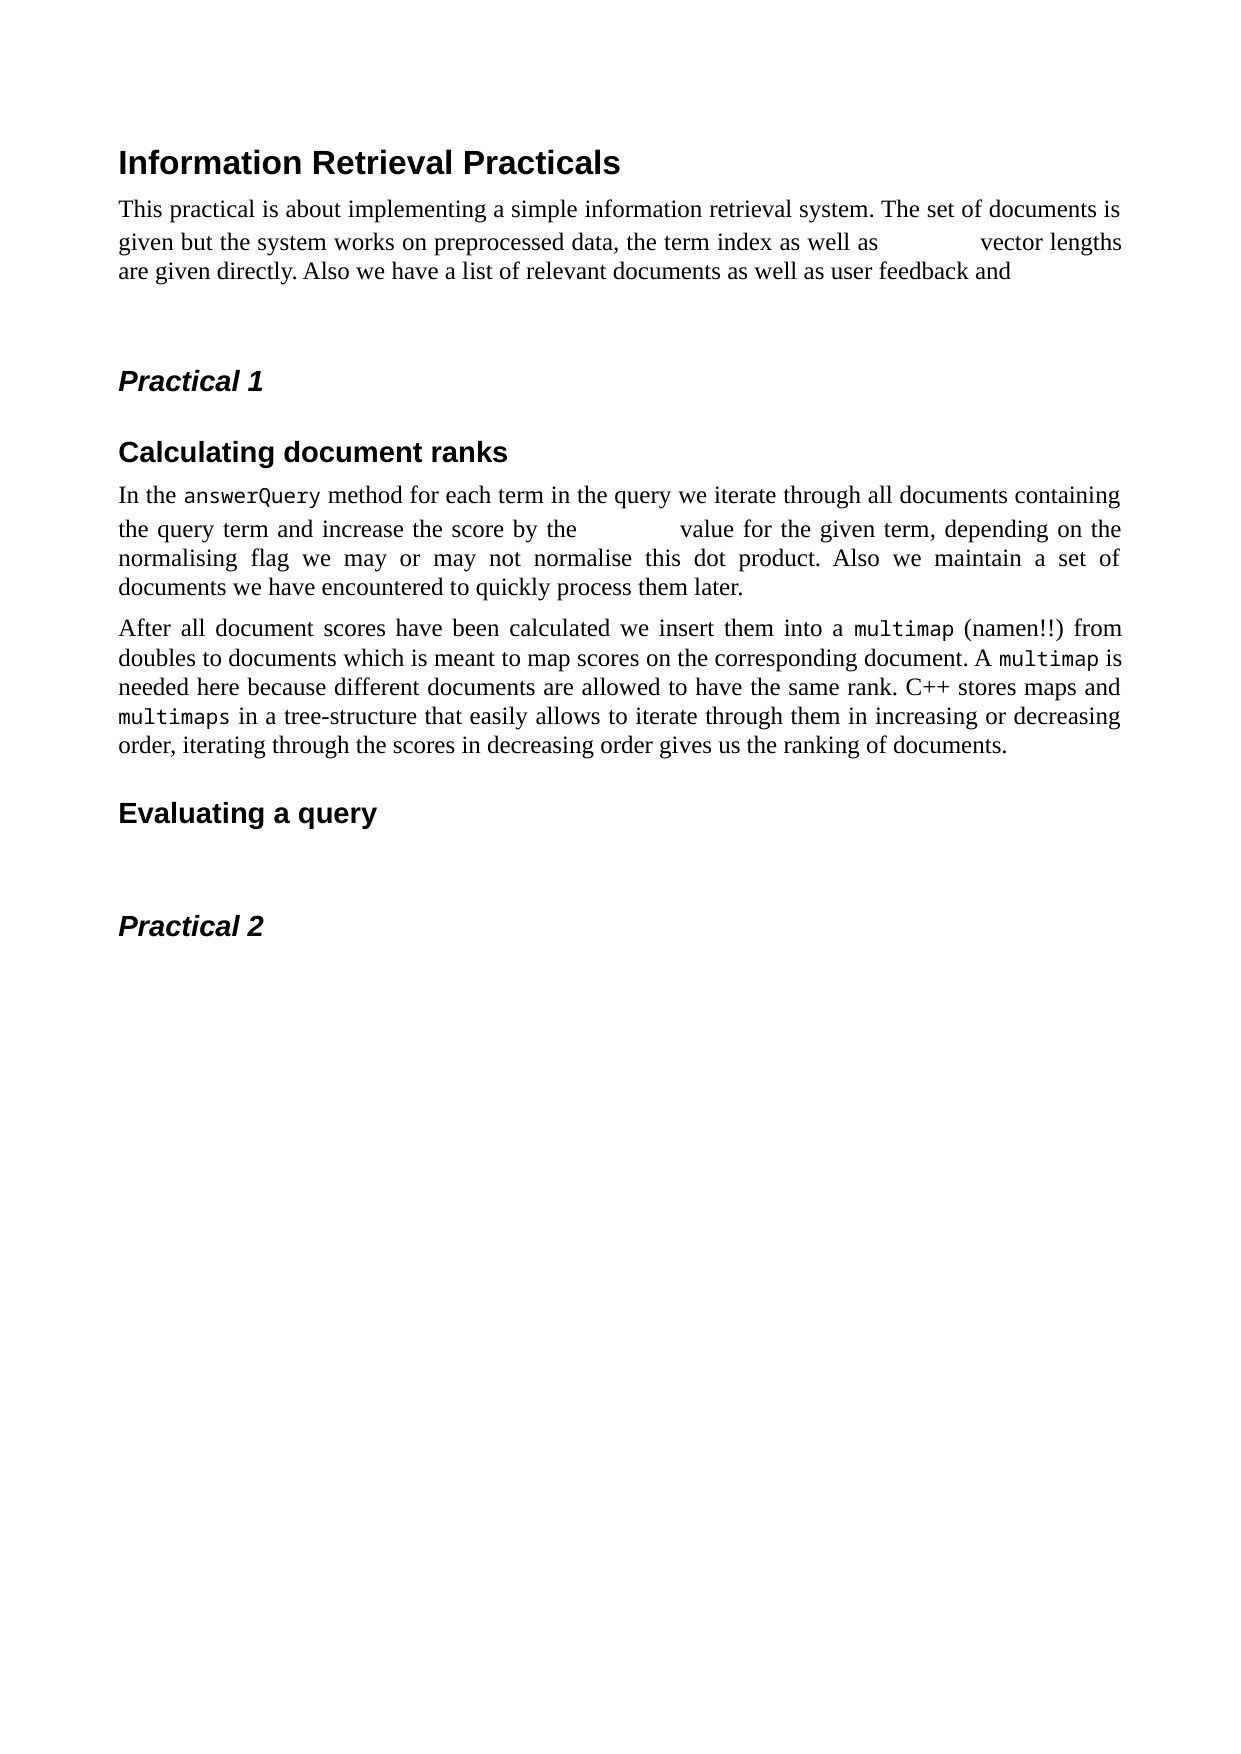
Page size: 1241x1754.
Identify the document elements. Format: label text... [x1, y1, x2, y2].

text This practical is about implementing a simple information retrieval system. The set of documents is given but the system works on preprocessed data, the term index as well as vector lengths are given directly. Also we have a list of relevant documents as well as user feedback and [118, 194, 1122, 285]
subtitle Information Retrieval Practicals [118, 143, 1122, 182]
text In the answerQuery method for each term in the query we iterate through all documents containing the query term and increase the score by the value for the given term, depending on the normalising flag we may or may not normalise this dot product. Also we maintain a set of documents we have encountered to quickly process them later. [118, 481, 1122, 601]
text After all document scores have been calculated we insert them into a multimap (namen!!) from doubles to documents which is meant to map scores on the corresponding document. A multimap is needed here because different documents are allowed to have the same rank. C++ stores maps and multimaps in a tree-structure that easily allows to iterate through them in increasing or decreasing order, iterating through the scores in decreasing order gives us the ranking of documents. [118, 613, 1122, 759]
subtitle Evaluating a query [118, 797, 1122, 830]
subtitle Calculating document ranks [118, 434, 1122, 468]
subtitle Practical 1 [118, 363, 1122, 397]
subtitle Practical 2 [118, 909, 1122, 942]
